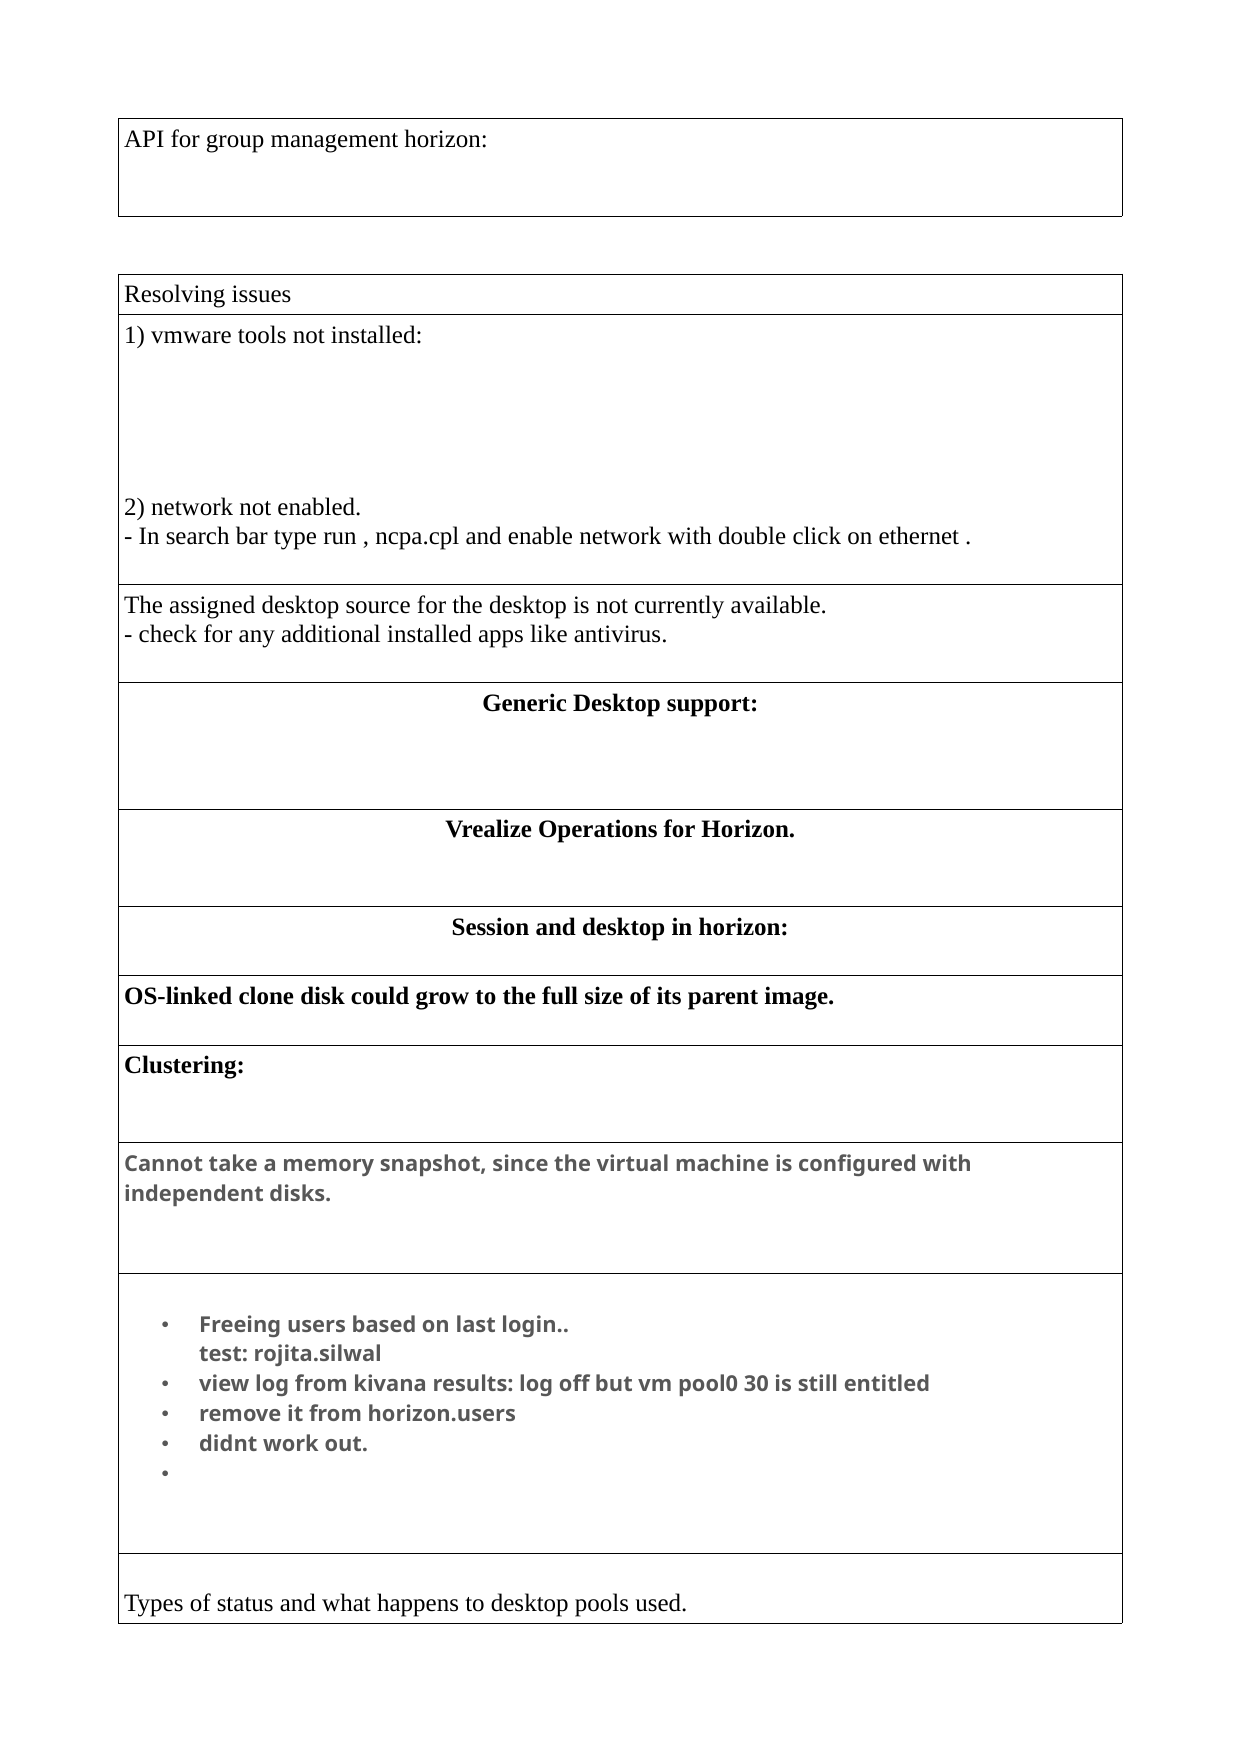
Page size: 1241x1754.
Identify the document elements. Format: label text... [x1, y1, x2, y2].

table_cell Session and desktop in horizon: [119, 907, 1122, 975]
table_cell OS-linked clone disk could grow to the full size of its parent image. [119, 976, 1122, 1044]
table_cell Cannot take a memory snapshot, since the virtual machine is configured with independent disks. [119, 1143, 1122, 1273]
table_cell API for group management horizon: [119, 119, 1122, 216]
table_cell Generic Desktop support: [119, 683, 1122, 808]
table_cell Clustering: [119, 1046, 1122, 1142]
table_cell The assigned desktop source for the desktop is not currently available. - check for any additional installed apps like antivirus. [119, 585, 1122, 682]
table_cell Freeing users based on last login.. test: rojita.silwal view log from kivana results: log off but vm pool0 30 is still entitled remove it from horizon.users didnt work out. [119, 1274, 1122, 1553]
table_cell Types of status and what happens to desktop pools used. [119, 1554, 1122, 1623]
table_cell 1) vmware tools not installed: 2) network not enabled. - In search bar type run , ncpa.cpl and enable network with double click on ethernet . [119, 315, 1122, 584]
table_header Resolving issues [119, 275, 1122, 314]
table_cell Vrealize Operations for Horizon. [119, 810, 1122, 906]
